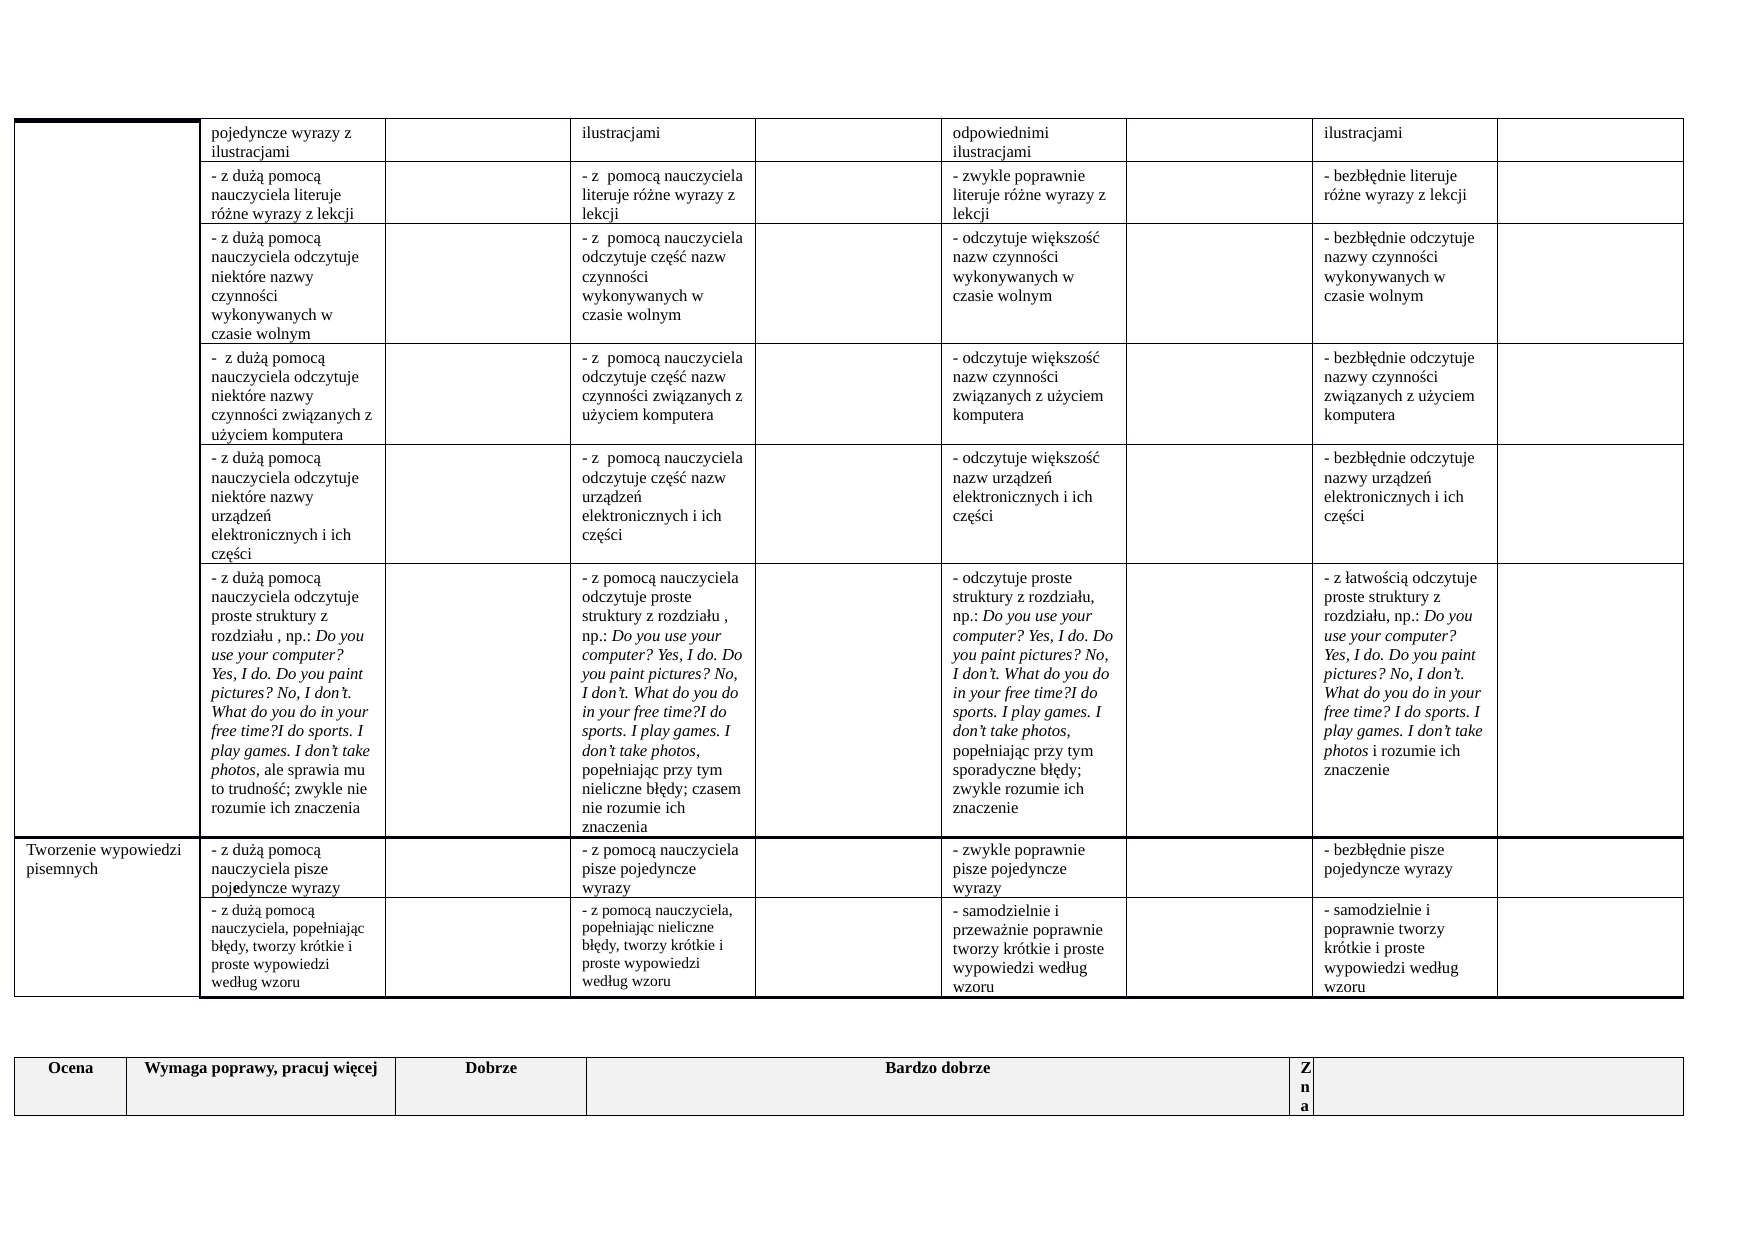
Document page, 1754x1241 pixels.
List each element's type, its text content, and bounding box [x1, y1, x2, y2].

table_cell - z łatwością odczytuje proste struktury z rozdziału, np.: Do you use your computer? Yes, I do. Do you paint pictures? No, I don’t. What do you do in your free time? I do sports. I play games. I don’t take photos i rozumie ich znaczenie [1313, 564, 1497, 836]
table_cell ilustracjami [571, 119, 755, 161]
table_cell [756, 162, 941, 223]
table_cell - z pomocą nauczyciela odczytuje proste struktury z rozdziału , np.: Do you use your computer? Yes, I do. Do you paint pictures? No, I don’t. What do you do in your free time?I do sports. I play games. I don’t take photos, popełniając przy tym nieliczne błędy; czasem nie rozumie ich znaczenia [571, 564, 755, 836]
table_cell - samodzielnie i przeważnie poprawnie tworzy krótkie i proste wypowiedzi według wzoru [942, 898, 1126, 996]
table_cell [1498, 224, 1683, 343]
table_cell - z pomocą nauczyciela odczytuje część nazw czynności związanych z użyciem komputera [571, 344, 755, 443]
table_cell [1127, 898, 1312, 996]
table_cell - zwykle poprawnie pisze pojedyncze wyrazy [942, 839, 1126, 897]
table_cell [15, 123, 199, 836]
table_cell Tworzenie wypowiedzi pisemnych [15, 839, 199, 996]
table_cell - z pomocą nauczyciela, popełniając nieliczne błędy, tworzy krótkie i proste wypowiedzi według wzoru [571, 898, 755, 996]
table_cell - z pomocą nauczyciela odczytuje część nazw czynności wykonywanych w czasie wolnym [571, 224, 755, 343]
table_cell [1127, 564, 1312, 836]
table_cell - odczytuje większość nazw czynności wykonywanych w czasie wolnym [942, 224, 1126, 343]
table_cell [1498, 839, 1683, 897]
table_cell [386, 898, 570, 996]
table_cell - z dużą pomocą nauczyciela literuje różne wyrazy z lekcji [201, 162, 385, 223]
table_cell [756, 119, 941, 161]
table_cell - z dużą pomocą nauczyciela, popełniając błędy, tworzy krótkie i proste wypowiedzi według wzoru [201, 898, 385, 996]
table_header Dobrze [396, 1058, 586, 1115]
table_cell [386, 344, 570, 443]
table_cell - bezbłędnie odczytuje nazwy czynności wykonywanych w czasie wolnym [1313, 224, 1497, 343]
table_header Wymaga poprawy, pracuj więcej [127, 1058, 395, 1115]
table_cell [386, 445, 570, 563]
table_cell [386, 162, 570, 223]
table_cell - samodzielnie i poprawnie tworzy krótkie i proste wypowiedzi według wzoru [1313, 898, 1497, 996]
table_cell - bezbłędnie odczytuje nazwy czynności związanych z użyciem komputera [1313, 344, 1497, 443]
table_cell - odczytuje większość nazw urządzeń elektronicznych i ich części [942, 445, 1126, 563]
table_cell [756, 344, 941, 443]
table_header Bardzo dobrze [587, 1058, 1289, 1115]
table_cell [1127, 224, 1312, 343]
table_header Ocena [15, 1058, 126, 1115]
table_header Zna [1290, 1058, 1313, 1115]
table_cell [1498, 564, 1683, 836]
table_cell [756, 898, 941, 996]
table_cell [756, 564, 941, 836]
table_cell - z pomocą nauczyciela pisze pojedyncze wyrazy [571, 839, 755, 897]
table_cell [1498, 162, 1683, 223]
table_cell - z dużą pomocą nauczyciela odczytuje niektóre nazwy czynności związanych z użyciem komputera [201, 344, 385, 443]
table_cell - zwykle poprawnie literuje różne wyrazy z lekcji [942, 162, 1126, 223]
table_cell [1498, 119, 1683, 161]
table_cell [756, 224, 941, 343]
table_cell - bezbłędnie literuje różne wyrazy z lekcji [1313, 162, 1497, 223]
table_cell [1127, 162, 1312, 223]
table_cell odpowiednimi ilustracjami [942, 119, 1126, 161]
table_cell [386, 224, 570, 343]
table_cell pojedyncze wyrazy z ilustracjami [201, 119, 385, 161]
table_cell [1127, 119, 1312, 161]
table_cell [1498, 898, 1683, 996]
table_cell - odczytuje proste struktury z rozdziału, np.: Do you use your computer? Yes, I do. Do you paint pictures? No, I don’t. What do you do in your free time?I do sports. I play games. I don’t take photos, popełniając przy tym sporadyczne błędy; zwykle rozumie ich znaczenie [942, 564, 1126, 836]
table_cell [1127, 344, 1312, 443]
table_cell - bezbłędnie odczytuje nazwy urządzeń elektronicznych i ich części [1313, 445, 1497, 563]
table_cell - z pomocą nauczyciela literuje różne wyrazy z lekcji [571, 162, 755, 223]
table_cell - z dużą pomocą nauczyciela odczytuje proste struktury z rozdziału , np.: Do you use your computer? Yes, I do. Do you paint pictures? No, I don’t. What do you do in your free time?I do sports. I play games. I don’t take photos, ale sprawia mu to trudność; zwykle nie rozumie ich znaczenia [201, 564, 385, 836]
table_cell [756, 445, 941, 563]
table_cell [386, 839, 570, 897]
table_cell - z dużą pomocą nauczyciela odczytuje niektóre nazwy czynności wykonywanych w czasie wolnym [201, 224, 385, 343]
table_cell [1498, 445, 1683, 563]
table_cell [1498, 344, 1683, 443]
table_cell - odczytuje większość nazw czynności związanych z użyciem komputera [942, 344, 1126, 443]
table_cell - z dużą pomocą nauczyciela pisze pojedyncze wyrazy [201, 839, 385, 897]
table_cell [386, 119, 570, 161]
table_cell [756, 839, 941, 897]
table_header [1314, 1058, 1683, 1115]
table_cell [1127, 839, 1312, 897]
table_cell - bezbłędnie pisze pojedyncze wyrazy [1313, 839, 1497, 897]
table_cell [386, 564, 570, 836]
table_cell ilustracjami [1313, 119, 1497, 161]
table_cell - z pomocą nauczyciela odczytuje część nazw urządzeń elektronicznych i ich części [571, 445, 755, 563]
table_cell - z dużą pomocą nauczyciela odczytuje niektóre nazwy urządzeń elektronicznych i ich części [201, 445, 385, 563]
table_cell [1127, 445, 1312, 563]
